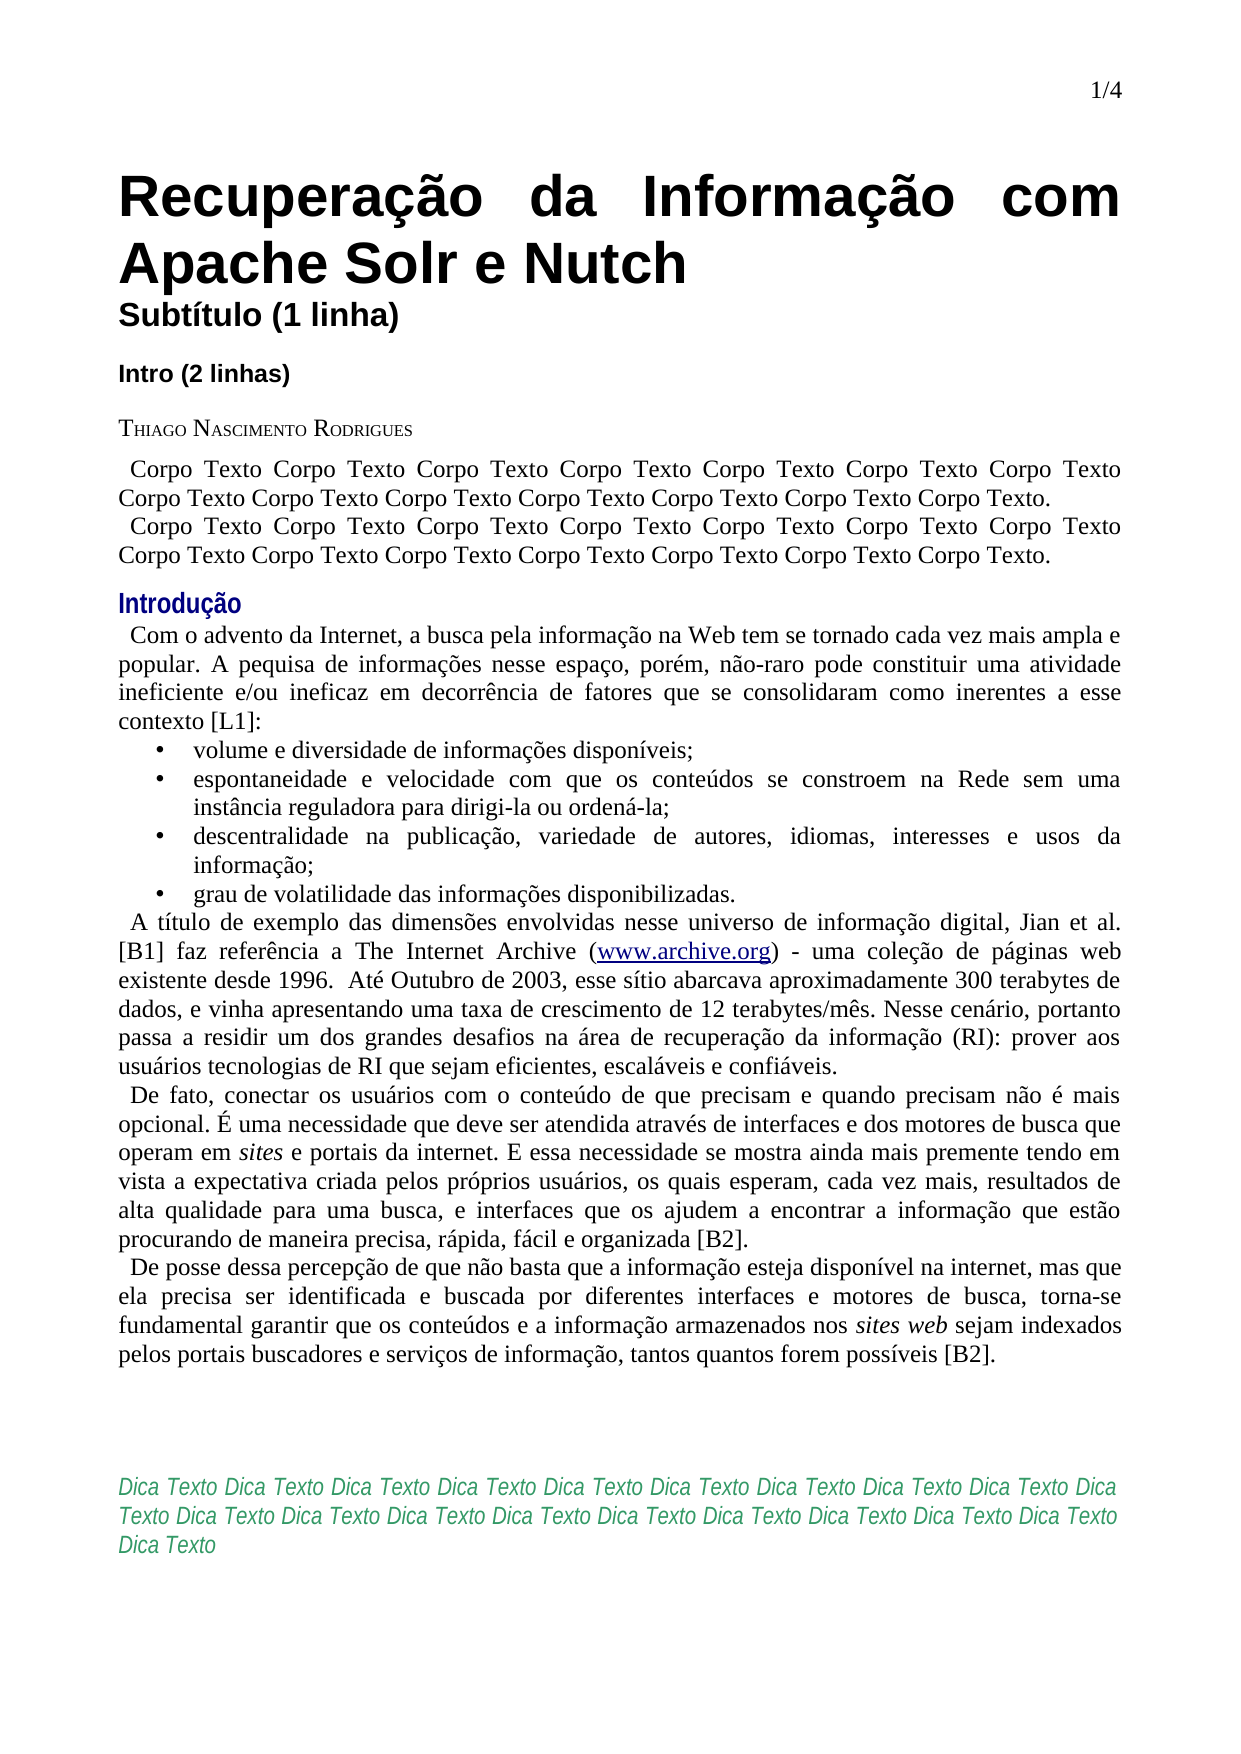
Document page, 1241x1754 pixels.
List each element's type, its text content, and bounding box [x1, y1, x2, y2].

text Intro (2 linhas) [118, 359, 1122, 388]
text De posse dessa percepção de que não basta que a informação esteja disponível na internet, mas que ela precisa ser identificada e buscada por diferentes interfaces e motores de busca, torna-se fundamental garantir que os conteúdos e a informação armazenados nos sites web sejam indexados pelos portais buscadores e serviços de informação, tantos quantos forem possíveis [B2]. [118, 1252, 1122, 1367]
text De fato, conectar os usuários com o conteúdo de que precisam e quando precisam não é mais opcional. É uma necessidade que deve ser atendida através de interfaces e dos motores de busca que operam em sites e portais da internet. E essa necessidade se mostra ainda mais premente tendo em vista a expectativa criada pelos próprios usuários, os quais esperam, cada vez mais, resultados de alta qualidade para uma busca, e interfaces que os ajudem a encontrar a informação que estão procurando de maneira precisa, rápida, fácil e organizada [B2]. [118, 1080, 1122, 1252]
text Thiago Nascimento Rodrigues [118, 413, 1122, 441]
text Corpo Texto Corpo Texto Corpo Texto Corpo Texto Corpo Texto Corpo Texto Corpo Texto Corpo Texto Corpo Texto Corpo Texto Corpo Texto Corpo Texto Corpo Texto Corpo Texto. [118, 511, 1122, 569]
text Introdução [118, 587, 1122, 620]
text Corpo Texto Corpo Texto Corpo Texto Corpo Texto Corpo Texto Corpo Texto Corpo Texto Corpo Texto Corpo Texto Corpo Texto Corpo Texto Corpo Texto Corpo Texto Corpo Texto. [118, 454, 1122, 511]
list espontaneidade e velocidade com que os conteúdos se constroem na Rede sem uma instância reguladora para dirigi-la ou ordená-la; [156, 764, 1122, 821]
text A título de exemplo das dimensões envolvidas nesse universo de informação digital, Jian et al. [B1] faz referência a The Internet Archive (www.archive.org) - uma coleção de páginas web existente desde 1996. Até Outubro de 2003, esse sítio abarcava aproximadamente 300 terabytes de dados, e vinha apresentando uma taxa de crescimento de 12 terabytes/mês. Nesse cenário, portanto passa a residir um dos grandes desafios na área de recuperação da informação (RI): prover aos usuários tecnologias de RI que sejam eficientes, escaláveis e confiáveis. [118, 907, 1122, 1080]
text Subtítulo (1 linha) [118, 295, 1122, 334]
list grau de volatilidade das informações disponibilizadas. [156, 879, 1122, 907]
list volume e diversidade de informações disponíveis; [156, 735, 1122, 764]
text Recuperação da Informação com Apache Solr e Nutch [118, 161, 1122, 295]
list descentralidade na publicação, variedade de autores, idiomas, interesses e usos da informação; [156, 821, 1122, 879]
text Dica Texto Dica Texto Dica Texto Dica Texto Dica Texto Dica Texto Dica Texto Dica Texto Dica Texto Dica Texto Dica Texto Dica Texto Dica Texto Dica Texto Dica Texto Dica Texto Dica Texto Dica Texto Dica Texto Dica Texto [118, 1472, 1122, 1558]
text Com o advento da Internet, a busca pela informação na Web tem se tornado cada vez mais ampla e popular. A pequisa de informações nesse espaço, porém, não-raro pode constituir uma atividade ineficiente e/ou ineficaz em decorrência de fatores que se consolidaram como inerentes a esse contexto [L1]: [118, 620, 1122, 735]
